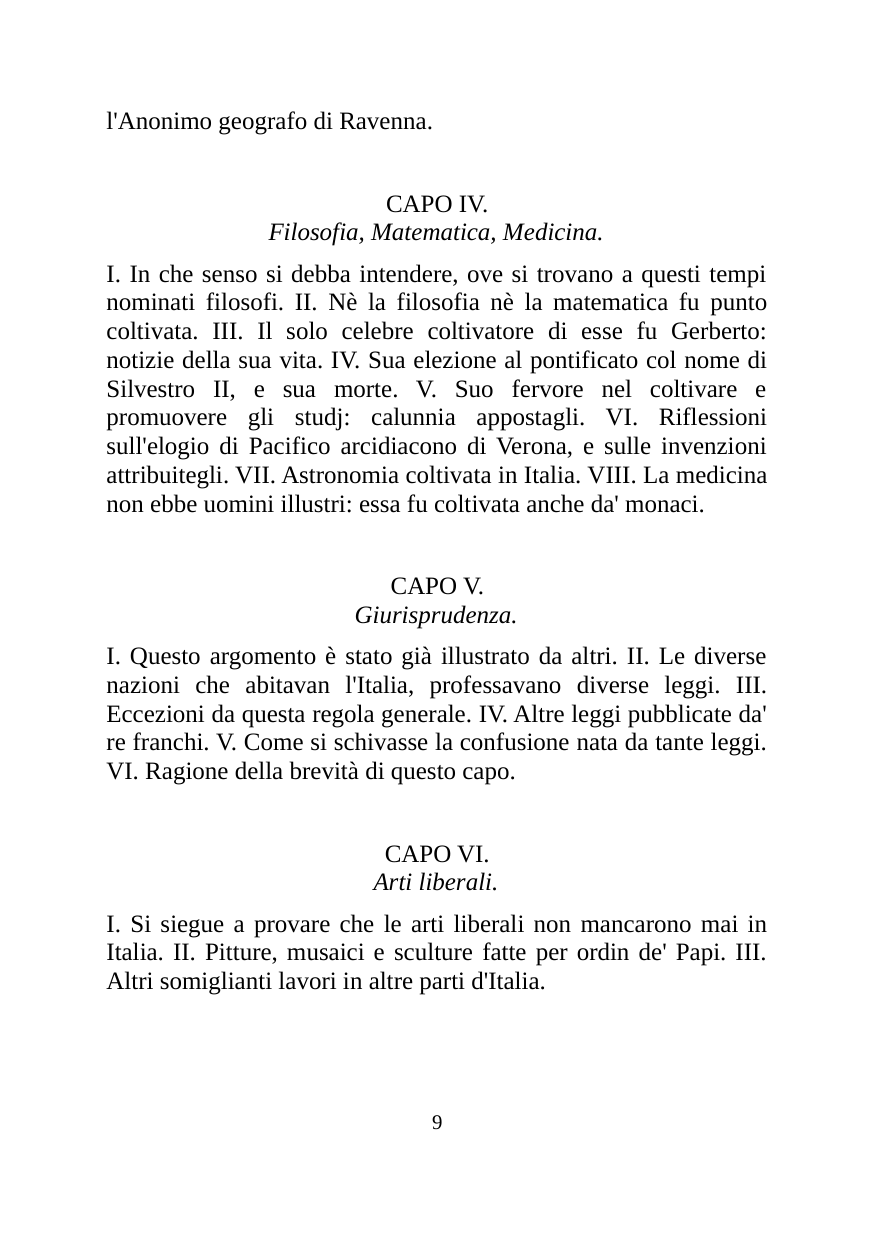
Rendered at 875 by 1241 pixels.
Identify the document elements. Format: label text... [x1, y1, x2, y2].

text CAPO V. Giurisprudenza. [106, 571, 768, 629]
text I. In che senso si debba intendere, ove si trovano a questi tempi nominati filosofi. II. Nè la filosofia nè la matematica fu punto coltivata. III. Il solo celebre coltivatore di esse fu Gerberto: notizie della sua vita. IV. Sua elezione al pontificato col nome di Silvestro II, e sua morte. V. Suo fervore nel coltivare e promuovere gli studj: calunnia appostagli. VI. Riflessioni sull'elogio di Pacifico arcidiacono di Verona, e sulle invenzioni attribuitegli. VII. Astronomia coltivata in Italia. VIII. La medicina non ebbe uomini illustri: essa fu coltivata anche da' monaci. [106, 259, 768, 517]
text CAPO IV. Filosofia, Matematica, Medicina. [106, 189, 768, 246]
text I. Questo argomento è stato già illustrato da altri. II. Le diverse nazioni che abitavan l'Italia, professavano diverse leggi. III. Eccezioni da questa regola generale. IV. Altre leggi pubblicate da' re franchi. V. Come si schivasse la confusione nata da tante leggi. VI. Ragione della brevità di questo capo. [106, 641, 768, 785]
text I. Si siegue a provare che le arti liberali non mancarono mai in Italia. II. Pitture, musaici e sculture fatte per ordin de' Papi. III. Altri somiglianti lavori in altre parti d'Italia. [106, 909, 768, 995]
text l'Anonimo geografo di Ravenna. [106, 106, 768, 135]
text CAPO VI. Arti liberali. [106, 839, 768, 896]
